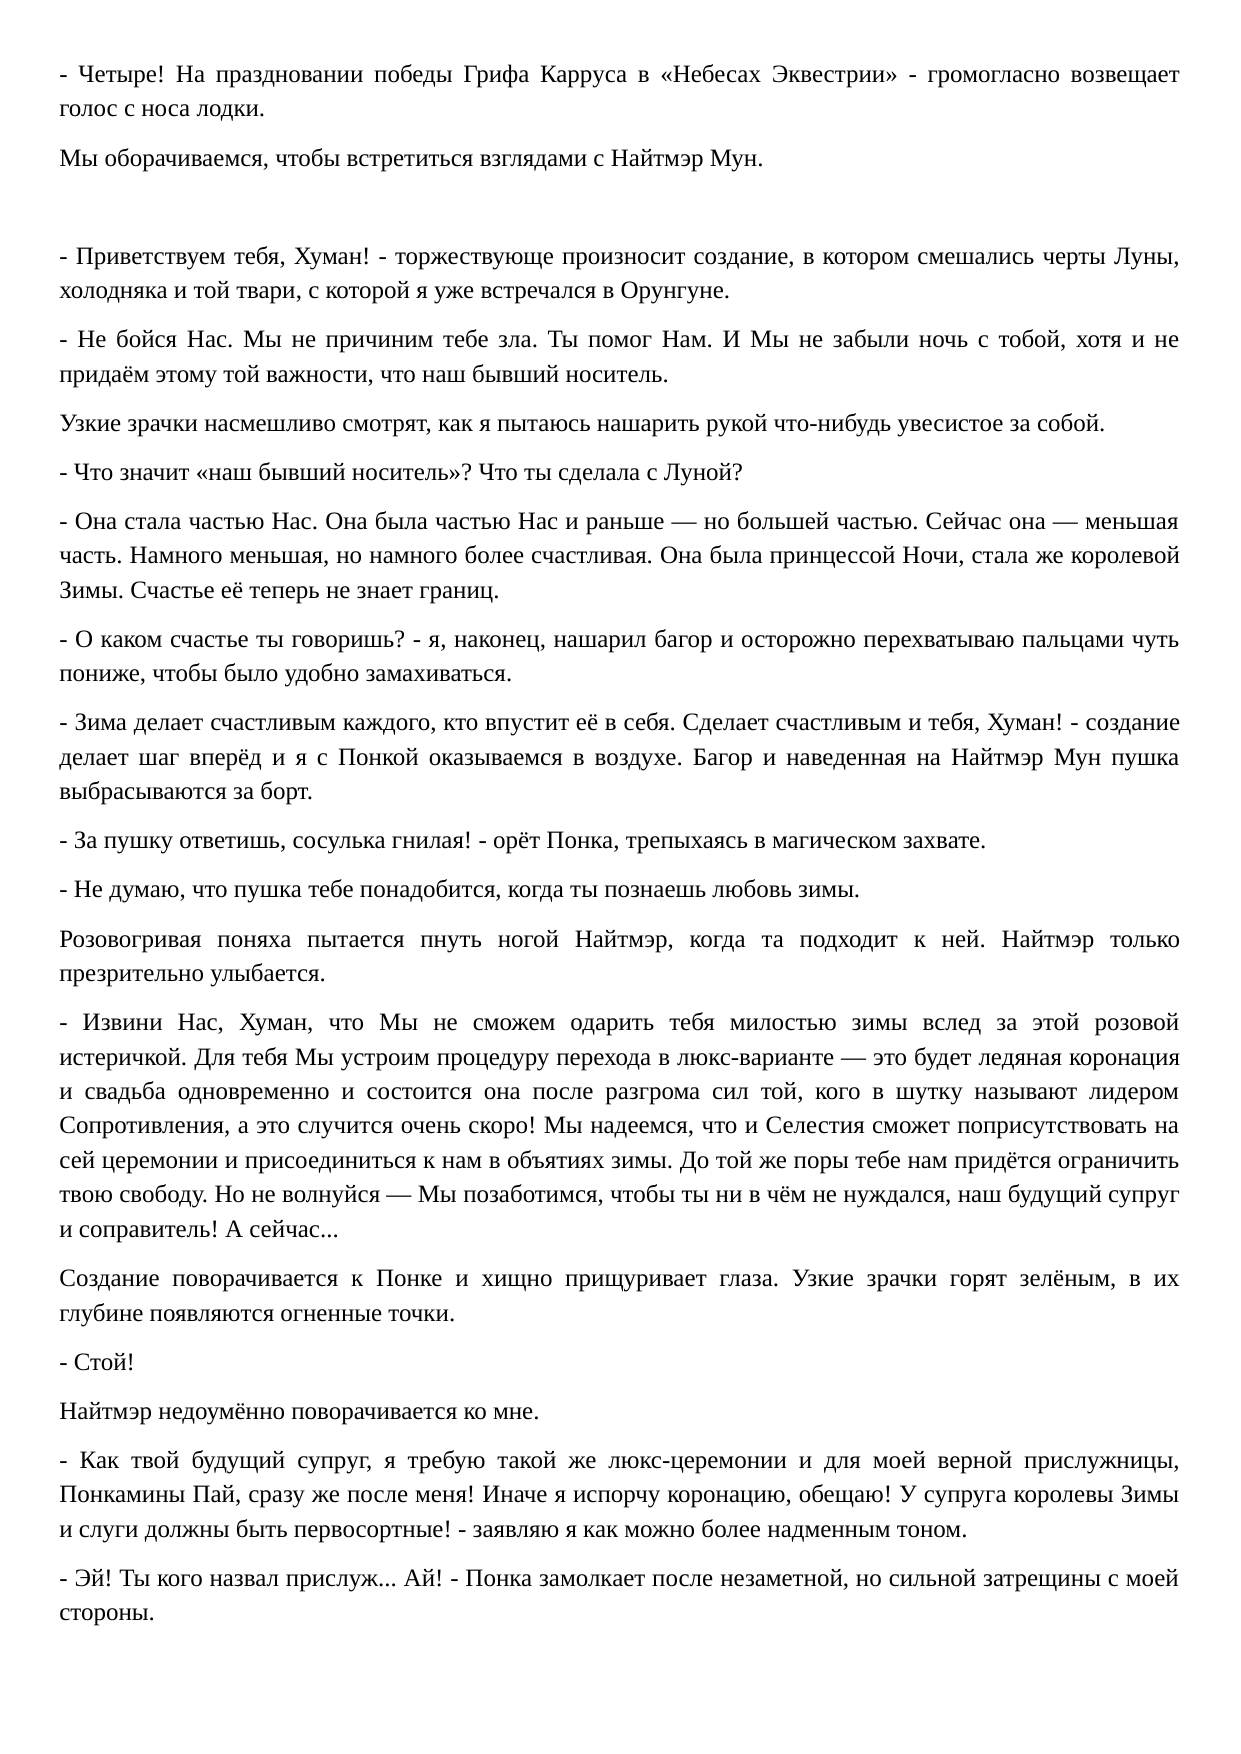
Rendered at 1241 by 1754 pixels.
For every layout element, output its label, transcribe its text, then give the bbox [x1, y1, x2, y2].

text - Зима делает счастливым каждого, кто впустит её в себя. Сделает счастливым и тебя, Хуман! - создание делает шаг вперёд и я с Понкой оказываемся в воздухе. Багор и наведенная на Найтмэр Мун пушка выбрасываются за борт. [59, 707, 1181, 805]
text - Не думаю, что пушка тебе понадобится, когда ты познаешь любовь зимы. [59, 874, 1181, 903]
text - Она стала частью Нас. Она была частью Нас и раньше — но большей частью. Сейчас она — меньшая часть. Намного меньшая, но намного более счастливая. Она была принцессой Ночи, стала же королевой Зимы. Счастье её теперь не знает границ. [59, 506, 1181, 604]
text - Стой! [59, 1347, 1181, 1375]
text - Что значит «наш бывший носитель»? Что ты сделала с Луной? [59, 457, 1181, 486]
text - Как твой будущий супруг, я требую такой же люкс-церемонии и для моей верной прислужницы, Понкамины Пай, сразу же после меня! Иначе я испорчу коронацию, обещаю! У супруга королевы Зимы и слуги должны быть первосортные! - заявляю я как можно более надменным тоном. [59, 1445, 1181, 1542]
text - Не бойся Нас. Мы не причиним тебе зла. Ты помог Нам. И Мы не забыли ночь с тобой, хотя и не придаём этому той важности, что наш бывший носитель. [59, 324, 1181, 387]
text Розовогривая поняха пытается пнуть ногой Найтмэр, когда та подходит к ней. Найтмэр только презрительно улыбается. [59, 924, 1181, 987]
text Создание поворачивается к Понке и хищно прищуривает глаза. Узкие зрачки горят зелёным, в их глубине появляются огненные точки. [59, 1263, 1181, 1326]
text - Четыре! На праздновании победы Грифа Карруса в «Небесах Эквестрии» - громогласно возвещает голос с носа лодки. [59, 59, 1181, 122]
text Мы оборачиваемся, чтобы встретиться взглядами с Найтмэр Мун. [59, 143, 1181, 171]
text - За пушку ответишь, сосулька гнилая! - орёт Понка, трепыхаясь в магическом захвате. [59, 826, 1181, 854]
text Найтмэр недоумённо поворачивается ко мне. [59, 1396, 1181, 1424]
text - Извини Нас, Хуман, что Мы не сможем одарить тебя милостью зимы вслед за этой розовой истеричкой. Для тебя Мы устроим процедуру перехода в люкс-варианте — это будет ледяная коронация и свадьба одновременно и состоится она после разгрома сил той, кого в шутку называют лидером Сопротивления, а это случится очень скоро! Мы надеемся, что и Селестия сможет поприсутствовать на сей церемонии и присоединиться к нам в объятиях зимы. До той же поры тебе нам придётся ограничить твою свободу. Но не волнуйся — Мы позаботимся, чтобы ты ни в чём не нуждался, наш будущий супруг и соправитель! А сейчас... [59, 1007, 1181, 1243]
text - Приветствуем тебя, Хуман! - торжествующе произносит создание, в котором смешались черты Луны, холодняка и той твари, с которой я уже встречался в Орунгуне. [59, 241, 1181, 304]
text - О каком счастье ты говоришь? - я, наконец, нашарил багор и осторожно перехватываю пальцами чуть пониже, чтобы было удобно замахиваться. [59, 624, 1181, 687]
text - Эй! Ты кого назвал прислуж... Ай! - Понка замолкает после незаметной, но сильной затрещины с моей стороны. [59, 1563, 1181, 1626]
text Узкие зрачки насмешливо смотрят, как я пытаюсь нашарить рукой что-нибудь увесистое за собой. [59, 408, 1181, 437]
